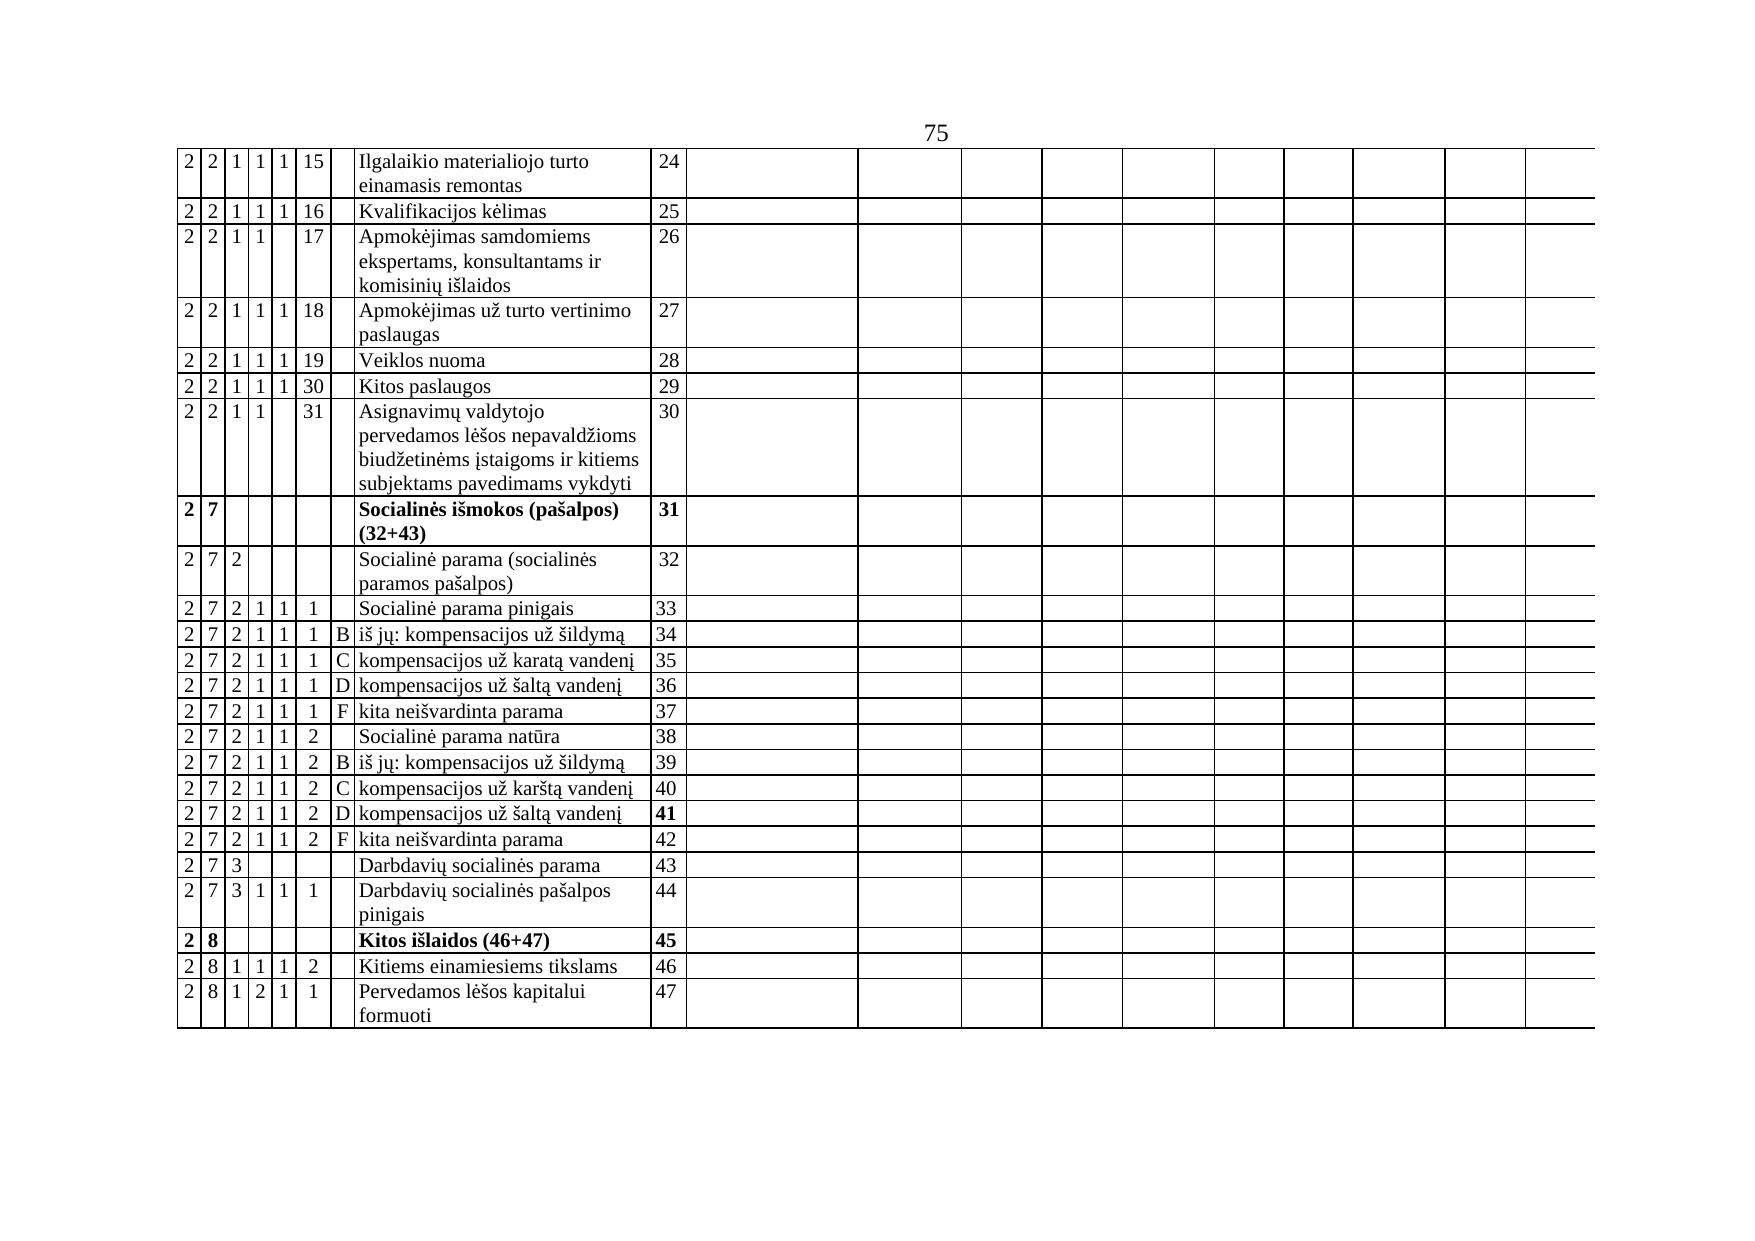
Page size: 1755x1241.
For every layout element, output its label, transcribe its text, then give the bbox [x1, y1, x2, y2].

table_cell [962, 348, 1041, 372]
table_cell [332, 149, 354, 197]
table_cell D [332, 673, 354, 697]
table_cell 1 [273, 878, 295, 926]
table_cell 29 [652, 374, 686, 398]
table_cell [962, 699, 1041, 723]
table_cell [1526, 348, 1595, 372]
table_cell [1354, 979, 1444, 1027]
table_cell [1354, 199, 1444, 223]
table_cell 2 [178, 547, 200, 595]
table_cell [859, 622, 961, 646]
table_cell kita neišvardinta parama [355, 699, 650, 723]
table_cell [1215, 776, 1283, 800]
table_cell 1 [249, 801, 271, 825]
table_cell 1 [273, 979, 295, 1027]
table_cell 1 [226, 374, 248, 398]
table_cell [1215, 149, 1283, 197]
table_cell 2 [178, 725, 200, 748]
table_cell 7 [202, 596, 224, 620]
table_cell [859, 348, 961, 372]
table_cell [1526, 399, 1595, 495]
table_cell [1043, 348, 1122, 372]
table_cell 2 [178, 979, 200, 1027]
table_cell 7 [202, 801, 224, 825]
table_cell [1215, 298, 1283, 346]
table_cell C [332, 776, 354, 800]
table_cell [1526, 199, 1595, 223]
table_cell [1446, 648, 1525, 672]
table_cell 2 [202, 225, 224, 297]
table_cell [859, 225, 961, 297]
table_cell 1 [249, 673, 271, 697]
table_cell [1526, 979, 1595, 1027]
table_cell [1285, 348, 1352, 372]
table_cell [859, 801, 961, 825]
table_cell [1446, 547, 1525, 595]
table_cell Kvalifikacijos kėlimas [355, 199, 650, 223]
table_cell [1215, 622, 1283, 646]
table_cell [962, 776, 1041, 800]
table_cell 8 [202, 979, 224, 1027]
table_cell 18 [297, 298, 330, 346]
table_cell 2 [178, 199, 200, 223]
table_cell 3 [226, 878, 248, 926]
table_cell [962, 149, 1041, 197]
table_cell F [332, 827, 354, 851]
table_cell [1123, 853, 1214, 877]
table_cell [1123, 878, 1214, 926]
table_cell [1285, 596, 1352, 620]
table_cell [859, 497, 961, 545]
table_cell 1 [249, 298, 271, 346]
table_cell [1123, 979, 1214, 1027]
table_cell [1215, 954, 1283, 978]
table_cell D [332, 801, 354, 825]
table_cell [297, 928, 330, 952]
table_cell [859, 878, 961, 926]
table_cell [1526, 149, 1595, 197]
table_cell [687, 725, 857, 748]
table_cell 1 [273, 673, 295, 697]
table_cell 1 [297, 979, 330, 1027]
table_cell [1354, 149, 1444, 197]
table_cell [859, 596, 961, 620]
table_cell [1285, 497, 1352, 545]
table_cell [1043, 776, 1122, 800]
table_cell [1285, 622, 1352, 646]
table_cell [273, 399, 295, 495]
table_cell [962, 225, 1041, 297]
table_cell [859, 673, 961, 697]
table_cell [1123, 149, 1214, 197]
table_cell [1446, 348, 1525, 372]
table_cell [687, 776, 857, 800]
table_cell [273, 928, 295, 952]
table_cell [273, 853, 295, 877]
table_cell 2 [226, 750, 248, 774]
table_cell [1043, 225, 1122, 297]
table_cell [332, 853, 354, 877]
table_cell [249, 547, 271, 595]
table_cell 1 [273, 374, 295, 398]
table_cell [1123, 225, 1214, 297]
table_cell [687, 750, 857, 774]
table_cell [1285, 725, 1352, 748]
table_cell [687, 954, 857, 978]
table_cell [332, 199, 354, 223]
table_cell [687, 374, 857, 398]
table_cell 8 [202, 928, 224, 952]
table_cell [1446, 853, 1525, 877]
table_cell 40 [652, 776, 686, 800]
table_cell 2 [178, 928, 200, 952]
table_cell [687, 348, 857, 372]
table_cell [1123, 374, 1214, 398]
table_cell [962, 801, 1041, 825]
table_cell [1215, 878, 1283, 926]
table_cell 1 [249, 596, 271, 620]
table_cell 2 [178, 622, 200, 646]
table_cell Socialinė parama natūra [355, 725, 650, 748]
table_cell [1043, 596, 1122, 620]
table_cell 1 [273, 725, 295, 748]
table_cell 1 [226, 199, 248, 223]
table_cell [1354, 374, 1444, 398]
table_cell [687, 648, 857, 672]
table_cell [859, 374, 961, 398]
table_cell 1 [273, 954, 295, 978]
table_cell [1215, 648, 1283, 672]
table_cell [1526, 648, 1595, 672]
table_cell [687, 979, 857, 1027]
table_cell [1354, 801, 1444, 825]
table_cell 2 [297, 776, 330, 800]
table_cell B [332, 622, 354, 646]
table_cell [1526, 750, 1595, 774]
table_cell [1526, 622, 1595, 646]
table_cell [687, 225, 857, 297]
table_cell [962, 596, 1041, 620]
table_cell [226, 497, 248, 545]
table_cell [1526, 547, 1595, 595]
table_cell [687, 928, 857, 952]
table_cell 1 [226, 399, 248, 495]
table_cell [1043, 954, 1122, 978]
table_cell 2 [202, 199, 224, 223]
table_cell 2 [226, 547, 248, 595]
table_cell [962, 954, 1041, 978]
table_cell [687, 149, 857, 197]
table_cell 43 [652, 853, 686, 877]
table_cell [962, 750, 1041, 774]
table_cell 1 [249, 348, 271, 372]
table_cell [1043, 199, 1122, 223]
table_cell [859, 725, 961, 748]
table_cell 17 [297, 225, 330, 297]
table_cell 24 [652, 149, 686, 197]
table_cell [1123, 699, 1214, 723]
table_cell [1285, 750, 1352, 774]
table_cell [1526, 497, 1595, 545]
table_cell [332, 399, 354, 495]
table_cell [1526, 725, 1595, 748]
table_cell 1 [249, 954, 271, 978]
table_cell [1285, 225, 1352, 297]
table_cell 1 [297, 699, 330, 723]
table_cell [687, 596, 857, 620]
table_cell 25 [652, 199, 686, 223]
table_cell [1043, 928, 1122, 952]
table_cell 1 [226, 348, 248, 372]
table_cell 1 [249, 149, 271, 197]
table_cell [687, 699, 857, 723]
table_cell [1043, 298, 1122, 346]
table_cell [1043, 853, 1122, 877]
table_cell [1215, 853, 1283, 877]
table_cell B [332, 750, 354, 774]
table_cell [962, 547, 1041, 595]
table_cell [332, 547, 354, 595]
table_cell [1354, 776, 1444, 800]
table_cell [1215, 199, 1283, 223]
table_cell 1 [273, 622, 295, 646]
table_cell Pervedamos lėšos kapitalui formuoti [355, 979, 650, 1027]
table_cell 1 [249, 699, 271, 723]
table_cell Socialinė parama pinigais [355, 596, 650, 620]
table_cell 1 [297, 622, 330, 646]
table_cell 1 [297, 596, 330, 620]
table_cell [1043, 547, 1122, 595]
table_cell [1354, 928, 1444, 952]
table_cell [1123, 801, 1214, 825]
table_cell [249, 497, 271, 545]
table_cell [859, 547, 961, 595]
table_cell [1043, 374, 1122, 398]
table_cell kompensacijos už šaltą vandenį [355, 801, 650, 825]
table_cell [1354, 673, 1444, 697]
table_cell Apmokėjimas už turto vertinimo paslaugas [355, 298, 650, 346]
table_cell Veiklos nuoma [355, 348, 650, 372]
table_cell 1 [249, 725, 271, 748]
table_cell [273, 547, 295, 595]
table_cell 2 [178, 497, 200, 545]
table_cell 2 [178, 374, 200, 398]
table_cell [962, 853, 1041, 877]
table_cell 2 [226, 827, 248, 851]
table_cell 1 [226, 954, 248, 978]
table_cell 2 [178, 399, 200, 495]
table_cell [1354, 225, 1444, 297]
table_cell [1354, 348, 1444, 372]
table_cell [687, 673, 857, 697]
table_cell 1 [273, 776, 295, 800]
table_cell [687, 801, 857, 825]
table_cell [1446, 801, 1525, 825]
table_cell [1354, 547, 1444, 595]
table_cell [859, 648, 961, 672]
table_cell 27 [652, 298, 686, 346]
table_cell Asignavimų valdytojo pervedamos lėšos nepavaldžioms biudžetinėms įstaigoms ir kitiems subjektams pavedimams vykdyti [355, 399, 650, 495]
table_cell [332, 928, 354, 952]
table_cell 2 [178, 673, 200, 697]
table_cell 47 [652, 979, 686, 1027]
table_cell [962, 199, 1041, 223]
table_cell kompensacijos už karštą vandenį [355, 776, 650, 800]
table_cell [1285, 199, 1352, 223]
table_cell 2 [226, 622, 248, 646]
table_cell [1446, 928, 1525, 952]
table_cell [687, 199, 857, 223]
table_cell [1043, 673, 1122, 697]
table_cell [1446, 776, 1525, 800]
table_cell [962, 827, 1041, 851]
table_cell [859, 699, 961, 723]
table_cell 1 [249, 622, 271, 646]
table_cell [1215, 725, 1283, 748]
table_cell 2 [226, 776, 248, 800]
table_cell 37 [652, 699, 686, 723]
table_cell [1215, 374, 1283, 398]
table_cell 1 [226, 298, 248, 346]
table_cell [687, 399, 857, 495]
table_cell [687, 853, 857, 877]
table_cell Darbdavių socialinės pašalpos pinigais [355, 878, 650, 926]
table_cell [1043, 399, 1122, 495]
table_cell 2 [178, 776, 200, 800]
table_cell [1446, 827, 1525, 851]
table_cell kompensacijos už šaltą vandenį [355, 673, 650, 697]
table_cell 1 [226, 225, 248, 297]
table_cell [1526, 225, 1595, 297]
table_cell [1123, 673, 1214, 697]
table_cell Socialinės išmokos (pašalpos) (32+43) [355, 497, 650, 545]
table_cell 2 [226, 725, 248, 748]
table_cell 2 [178, 699, 200, 723]
table_cell 2 [178, 853, 200, 877]
table_cell 36 [652, 673, 686, 697]
table_cell [962, 725, 1041, 748]
table_cell 46 [652, 954, 686, 978]
table_cell [962, 374, 1041, 398]
table_cell [1354, 622, 1444, 646]
table_cell [1215, 547, 1283, 595]
table_cell [859, 853, 961, 877]
table_cell [1123, 596, 1214, 620]
table_cell 31 [652, 497, 686, 545]
table_cell Darbdavių socialinės parama [355, 853, 650, 877]
table_cell [1354, 853, 1444, 877]
table_cell [332, 497, 354, 545]
table_cell [332, 374, 354, 398]
table_cell [1043, 750, 1122, 774]
table_cell 2 [202, 374, 224, 398]
table_cell 1 [249, 827, 271, 851]
table_cell 1 [273, 648, 295, 672]
table_cell Ilgalaikio materialiojo turto einamasis remontas [355, 149, 650, 197]
table_cell [1526, 374, 1595, 398]
table_cell Socialinė parama (socialinės paramos pašalpos) [355, 547, 650, 595]
table_cell 1 [249, 750, 271, 774]
table_cell [1446, 374, 1525, 398]
table_cell [1354, 648, 1444, 672]
table_cell Apmokėjimas samdomiems ekspertams, konsultantams ir komisinių išlaidos [355, 225, 650, 297]
table_cell 2 [297, 725, 330, 748]
table_cell 35 [652, 648, 686, 672]
table_cell 30 [297, 374, 330, 398]
table_cell [1446, 673, 1525, 697]
table_cell [1123, 776, 1214, 800]
table_cell [687, 298, 857, 346]
table_cell 31 [297, 399, 330, 495]
table_cell [1123, 648, 1214, 672]
table_cell [859, 776, 961, 800]
table_cell [1285, 673, 1352, 697]
table_cell [1215, 827, 1283, 851]
table_cell 1 [273, 596, 295, 620]
table_cell 2 [178, 225, 200, 297]
table_cell 1 [249, 399, 271, 495]
table_cell [859, 199, 961, 223]
table_cell [332, 596, 354, 620]
table_cell [962, 878, 1041, 926]
table_cell [297, 853, 330, 877]
table_cell [1446, 979, 1525, 1027]
table_cell [1285, 827, 1352, 851]
table_cell 44 [652, 878, 686, 926]
table_cell 8 [202, 954, 224, 978]
table_cell [1123, 954, 1214, 978]
table_cell 2 [202, 149, 224, 197]
table_cell 2 [226, 699, 248, 723]
table_cell 1 [249, 199, 271, 223]
table_cell [687, 497, 857, 545]
table_cell [249, 928, 271, 952]
table_cell 7 [202, 648, 224, 672]
table_cell [1285, 801, 1352, 825]
table_cell 15 [297, 149, 330, 197]
table_cell C [332, 648, 354, 672]
table_cell [1123, 497, 1214, 545]
table_cell [1285, 149, 1352, 197]
table_cell [1123, 622, 1214, 646]
table_cell [1446, 725, 1525, 748]
table_cell [962, 979, 1041, 1027]
table_cell [226, 928, 248, 952]
table_cell 1 [249, 374, 271, 398]
table_cell 1 [249, 648, 271, 672]
table_cell [1043, 725, 1122, 748]
table_cell 7 [202, 547, 224, 595]
table_cell Kitos išlaidos (46+47) [355, 928, 650, 952]
table_cell 1 [297, 673, 330, 697]
table_cell 16 [297, 199, 330, 223]
table_cell [1123, 750, 1214, 774]
table_cell [1446, 399, 1525, 495]
table_cell [1446, 750, 1525, 774]
table_cell [1285, 878, 1352, 926]
table_cell 7 [202, 497, 224, 545]
table_cell [1215, 928, 1283, 952]
table_cell [687, 622, 857, 646]
table_cell [1123, 298, 1214, 346]
table_cell Kitiems einamiesiems tikslams [355, 954, 650, 978]
table_cell [1285, 776, 1352, 800]
table_cell [1446, 699, 1525, 723]
table_cell 2 [202, 399, 224, 495]
table_cell 33 [652, 596, 686, 620]
table_cell 1 [273, 149, 295, 197]
table_cell [1446, 878, 1525, 926]
table_cell [1354, 827, 1444, 851]
table_cell 41 [652, 801, 686, 825]
table_cell [1285, 928, 1352, 952]
table_cell 7 [202, 699, 224, 723]
table_cell [1215, 497, 1283, 545]
table_cell 1 [273, 348, 295, 372]
table_cell 2 [249, 979, 271, 1027]
table_cell 1 [249, 878, 271, 926]
table_cell [1043, 827, 1122, 851]
table_cell 7 [202, 853, 224, 877]
table_cell [1526, 801, 1595, 825]
table_cell 45 [652, 928, 686, 952]
table_cell 3 [226, 853, 248, 877]
table_cell [1123, 399, 1214, 495]
table_cell [1215, 750, 1283, 774]
table_cell 2 [297, 801, 330, 825]
table_cell [859, 979, 961, 1027]
table_cell [1354, 954, 1444, 978]
table_cell Kitos paslaugos [355, 374, 650, 398]
table_cell [1354, 725, 1444, 748]
table_cell [1526, 928, 1595, 952]
table_cell 42 [652, 827, 686, 851]
table_cell [1215, 673, 1283, 697]
table_cell [332, 878, 354, 926]
table_cell 7 [202, 827, 224, 851]
table_cell [1043, 979, 1122, 1027]
table_cell [1446, 199, 1525, 223]
table_cell 2 [226, 673, 248, 697]
table_cell 30 [652, 399, 686, 495]
table_cell 1 [226, 149, 248, 197]
table_cell 2 [178, 827, 200, 851]
table_cell 1 [297, 648, 330, 672]
table_cell iš jų: kompensacijos už šildymą [355, 622, 650, 646]
table_cell [1215, 399, 1283, 495]
table_cell 39 [652, 750, 686, 774]
table_cell [1043, 801, 1122, 825]
table_cell 2 [178, 878, 200, 926]
table_cell [1043, 648, 1122, 672]
table_cell 2 [226, 596, 248, 620]
table_cell [1354, 497, 1444, 545]
table_cell [1526, 776, 1595, 800]
table_cell [1215, 596, 1283, 620]
table_cell [1446, 622, 1525, 646]
table_cell [1354, 878, 1444, 926]
table_cell [332, 979, 354, 1027]
table_cell [1215, 225, 1283, 297]
table_cell 26 [652, 225, 686, 297]
table_cell 1 [249, 776, 271, 800]
table_cell [332, 298, 354, 346]
table_cell 7 [202, 776, 224, 800]
table_cell [1526, 853, 1595, 877]
table_cell [859, 750, 961, 774]
table_cell [687, 827, 857, 851]
table_cell [962, 622, 1041, 646]
table_cell [859, 399, 961, 495]
table_cell [962, 928, 1041, 952]
table_cell [859, 827, 961, 851]
table_cell [962, 673, 1041, 697]
table_cell [1526, 878, 1595, 926]
table_cell 32 [652, 547, 686, 595]
table_cell 1 [273, 827, 295, 851]
table_cell 1 [226, 979, 248, 1027]
table_cell [1354, 596, 1444, 620]
table_cell [273, 497, 295, 545]
table_cell [1043, 149, 1122, 197]
table_cell [332, 725, 354, 748]
table_cell [1043, 699, 1122, 723]
table_cell 1 [297, 878, 330, 926]
table_cell [1446, 954, 1525, 978]
table_cell [332, 954, 354, 978]
table_cell [1123, 928, 1214, 952]
table_cell [297, 547, 330, 595]
table_cell 2 [202, 298, 224, 346]
table_cell 2 [226, 801, 248, 825]
table_cell 2 [178, 750, 200, 774]
table_cell [1285, 979, 1352, 1027]
table_cell [962, 648, 1041, 672]
table_cell [1285, 648, 1352, 672]
table_cell 1 [249, 225, 271, 297]
table_cell 2 [297, 750, 330, 774]
table_cell [1285, 547, 1352, 595]
table_cell [859, 149, 961, 197]
table_cell 28 [652, 348, 686, 372]
table_cell 2 [226, 648, 248, 672]
table_cell [687, 878, 857, 926]
table_cell [1526, 596, 1595, 620]
table_cell [1215, 348, 1283, 372]
table_cell [1526, 699, 1595, 723]
table_cell 2 [178, 596, 200, 620]
table_cell 2 [178, 298, 200, 346]
table_cell [332, 348, 354, 372]
table_cell [1215, 699, 1283, 723]
table_cell 38 [652, 725, 686, 748]
table_cell 1 [273, 801, 295, 825]
table_cell [1123, 199, 1214, 223]
table_cell 1 [273, 298, 295, 346]
table_cell F [332, 699, 354, 723]
table_cell 1 [273, 699, 295, 723]
table_cell [859, 954, 961, 978]
table_cell [1446, 497, 1525, 545]
table_cell [297, 497, 330, 545]
table_cell [1526, 298, 1595, 346]
table_cell 2 [297, 827, 330, 851]
table_cell [859, 928, 961, 952]
table_cell [1446, 596, 1525, 620]
table_cell 2 [178, 954, 200, 978]
table_cell [1285, 374, 1352, 398]
table_cell [332, 225, 354, 297]
table_cell 2 [178, 348, 200, 372]
table_cell [1043, 622, 1122, 646]
table_cell [1215, 801, 1283, 825]
table_cell 7 [202, 673, 224, 697]
table_cell [1285, 298, 1352, 346]
table_cell 7 [202, 750, 224, 774]
table_cell [1123, 547, 1214, 595]
table_cell 2 [202, 348, 224, 372]
table_cell [1354, 298, 1444, 346]
table_cell 2 [178, 149, 200, 197]
table_cell [1446, 298, 1525, 346]
table_cell [1285, 954, 1352, 978]
table_cell [1285, 853, 1352, 877]
table_cell [1043, 497, 1122, 545]
table_cell [1123, 348, 1214, 372]
table_cell [1354, 399, 1444, 495]
table_cell [1285, 699, 1352, 723]
table_cell 7 [202, 878, 224, 926]
table_cell 2 [297, 954, 330, 978]
table_cell [962, 497, 1041, 545]
table_cell [1123, 725, 1214, 748]
table_cell [1354, 699, 1444, 723]
table_cell 1 [273, 750, 295, 774]
table_cell [859, 298, 961, 346]
table_cell [249, 853, 271, 877]
table_cell 7 [202, 622, 224, 646]
table_cell 19 [297, 348, 330, 372]
table_cell kompensacijos už karatą vandenį [355, 648, 650, 672]
table_cell [1526, 827, 1595, 851]
table_cell [1446, 149, 1525, 197]
table_cell 2 [178, 648, 200, 672]
table_cell [1354, 750, 1444, 774]
table_cell [962, 298, 1041, 346]
table_cell 34 [652, 622, 686, 646]
table_cell [1215, 979, 1283, 1027]
table_cell [1526, 673, 1595, 697]
table_cell [1043, 878, 1122, 926]
table_cell iš jų: kompensacijos už šildymą [355, 750, 650, 774]
table_cell [687, 547, 857, 595]
table_cell [1123, 827, 1214, 851]
table_cell 2 [178, 801, 200, 825]
table_cell kita neišvardinta parama [355, 827, 650, 851]
table_cell [1285, 399, 1352, 495]
table_cell [1526, 954, 1595, 978]
table_cell 1 [273, 199, 295, 223]
table_cell [273, 225, 295, 297]
table_cell [962, 399, 1041, 495]
table_cell 7 [202, 725, 224, 748]
table_cell [1446, 225, 1525, 297]
